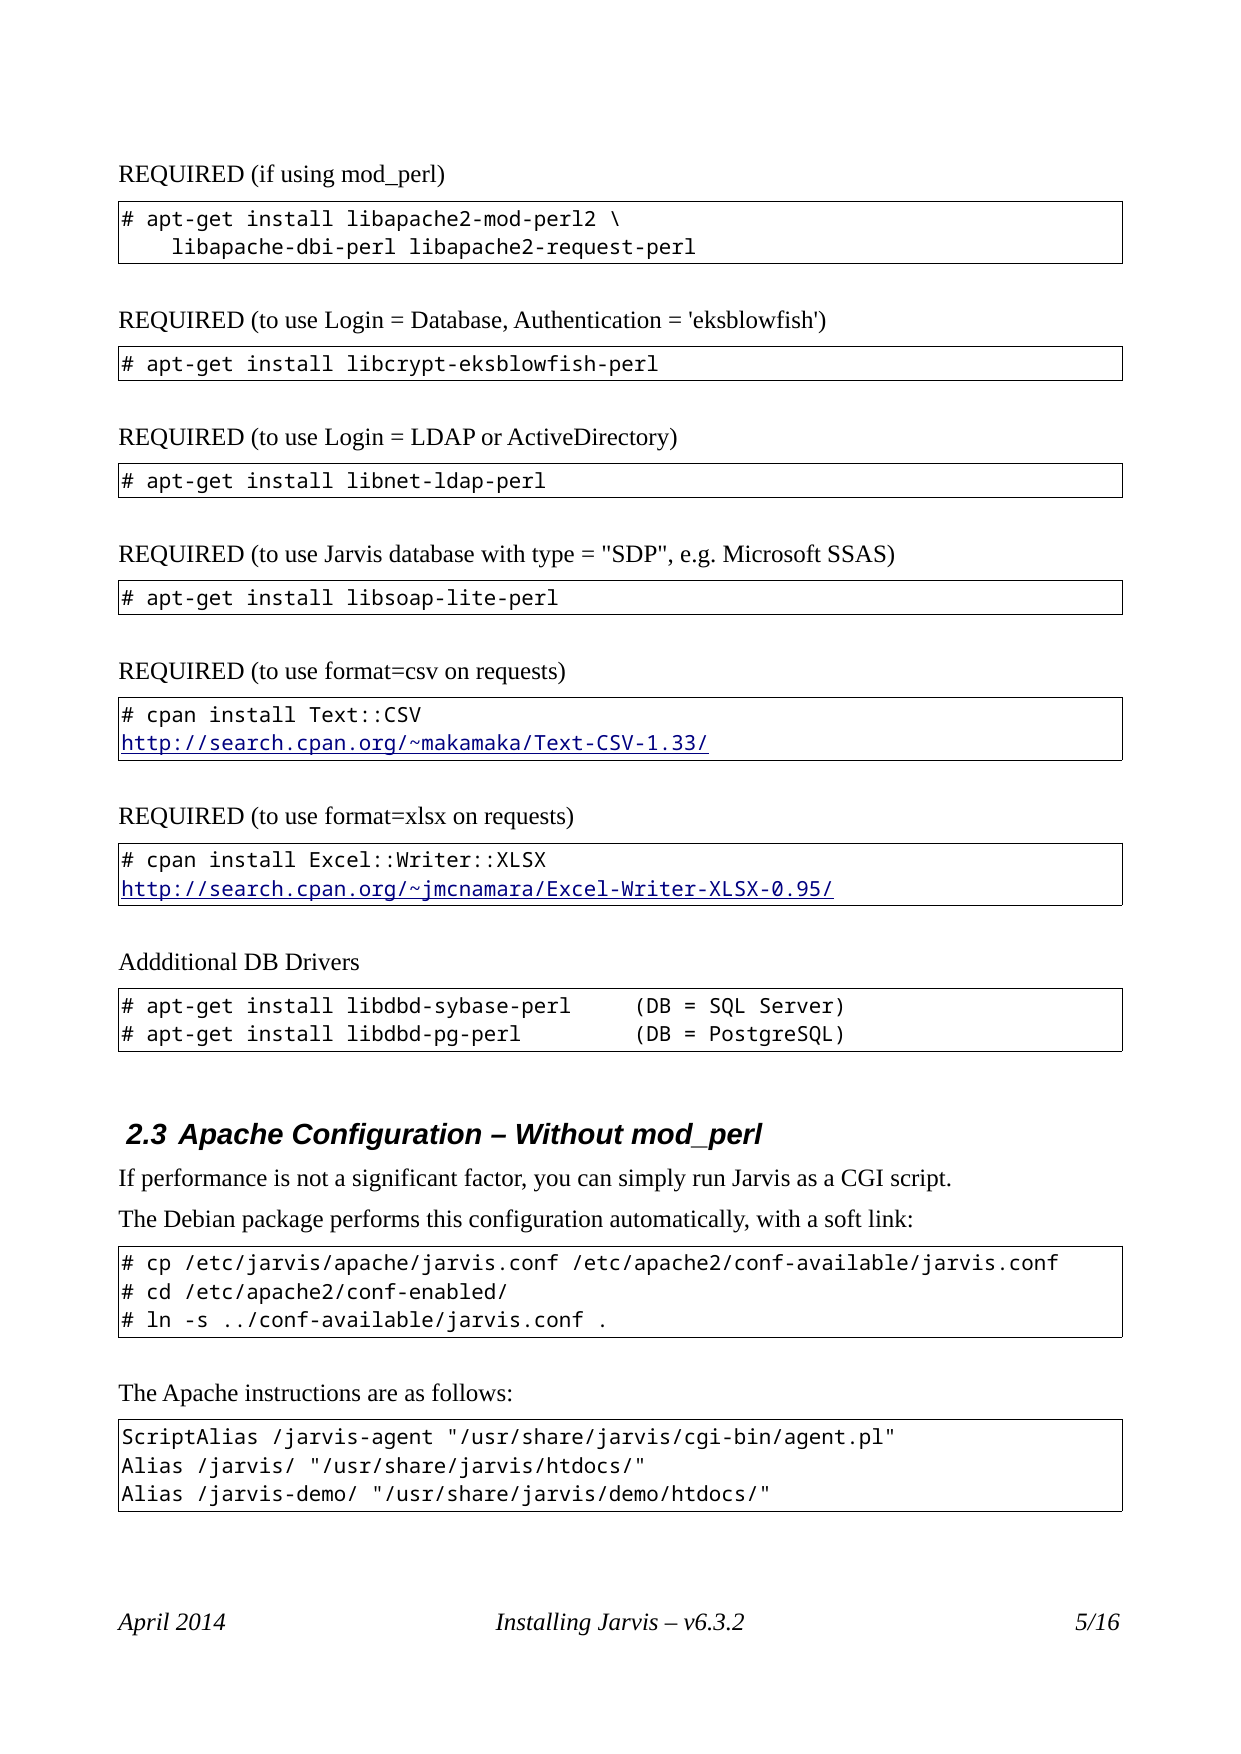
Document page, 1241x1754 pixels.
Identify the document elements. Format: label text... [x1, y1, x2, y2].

text The Debian package performs this configuration automatically, with a soft link: [118, 1204, 1122, 1233]
text ScriptAlias /jarvis-agent "/usr/share/jarvis/cgi-bin/agent.pl" [119, 1420, 1122, 1448]
text libapache-dbi-perl libapache2-request-perl [119, 229, 1122, 263]
text # apt-get install libsoap-lite-perl [119, 581, 1122, 614]
text Alias /jarvis/ "/usr/share/jarvis/htdocs/" [119, 1448, 1122, 1476]
text # apt-get install libdbd-pg-perl (DB = PostgreSQL) [119, 1016, 1122, 1051]
text REQUIRED (to use format=csv on requests) [118, 656, 1122, 684]
text If performance is not a significant factor, you can simply run Jarvis as a CGI script. [118, 1163, 1122, 1192]
text REQUIRED (to use Login = Database, Authentication = 'eksblowfish') [118, 305, 1122, 333]
text REQUIRED (to use Login = LDAP or ActiveDirectory) [118, 422, 1122, 451]
text # cpan install Excel::Writer::XLSX [119, 844, 1122, 871]
text # apt-get install libdbd-sybase-perl (DB = SQL Server) [119, 989, 1122, 1016]
text # cp /etc/jarvis/apache/jarvis.conf /etc/apache2/conf-available/jarvis.conf [119, 1247, 1122, 1274]
subtitle Apache Configuration – Without mod_perl [118, 1117, 1122, 1151]
text REQUIRED (to use format=xlsx on requests) [118, 801, 1122, 830]
text http://search.cpan.org/~jmcnamara/Excel-Writer-XLSX-0.95/ [119, 871, 1122, 905]
text The Apache instructions are as follows: [118, 1378, 1122, 1407]
text # apt-get install libapache2-mod-perl2 \ [119, 202, 1122, 229]
text # ln -s ../conf-available/jarvis.conf . [119, 1302, 1122, 1337]
text REQUIRED (to use Jarvis database with type = "SDP", e.g. Microsoft SSAS) [118, 539, 1122, 567]
text # cpan install Text::CSV [119, 698, 1122, 725]
text http://search.cpan.org/~makamaka/Text-CSV-1.33/ [119, 725, 1122, 760]
text REQUIRED (if using mod_perl) [118, 159, 1122, 188]
text Addditional DB Drivers [118, 947, 1122, 975]
text # apt-get install libcrypt-eksblowfish-perl [119, 347, 1122, 380]
text # cd /etc/apache2/conf-enabled/ [119, 1274, 1122, 1302]
text # apt-get install libnet-ldap-perl [119, 464, 1122, 497]
text Alias /jarvis-demo/ "/usr/share/jarvis/demo/htdocs/" [119, 1476, 1122, 1511]
